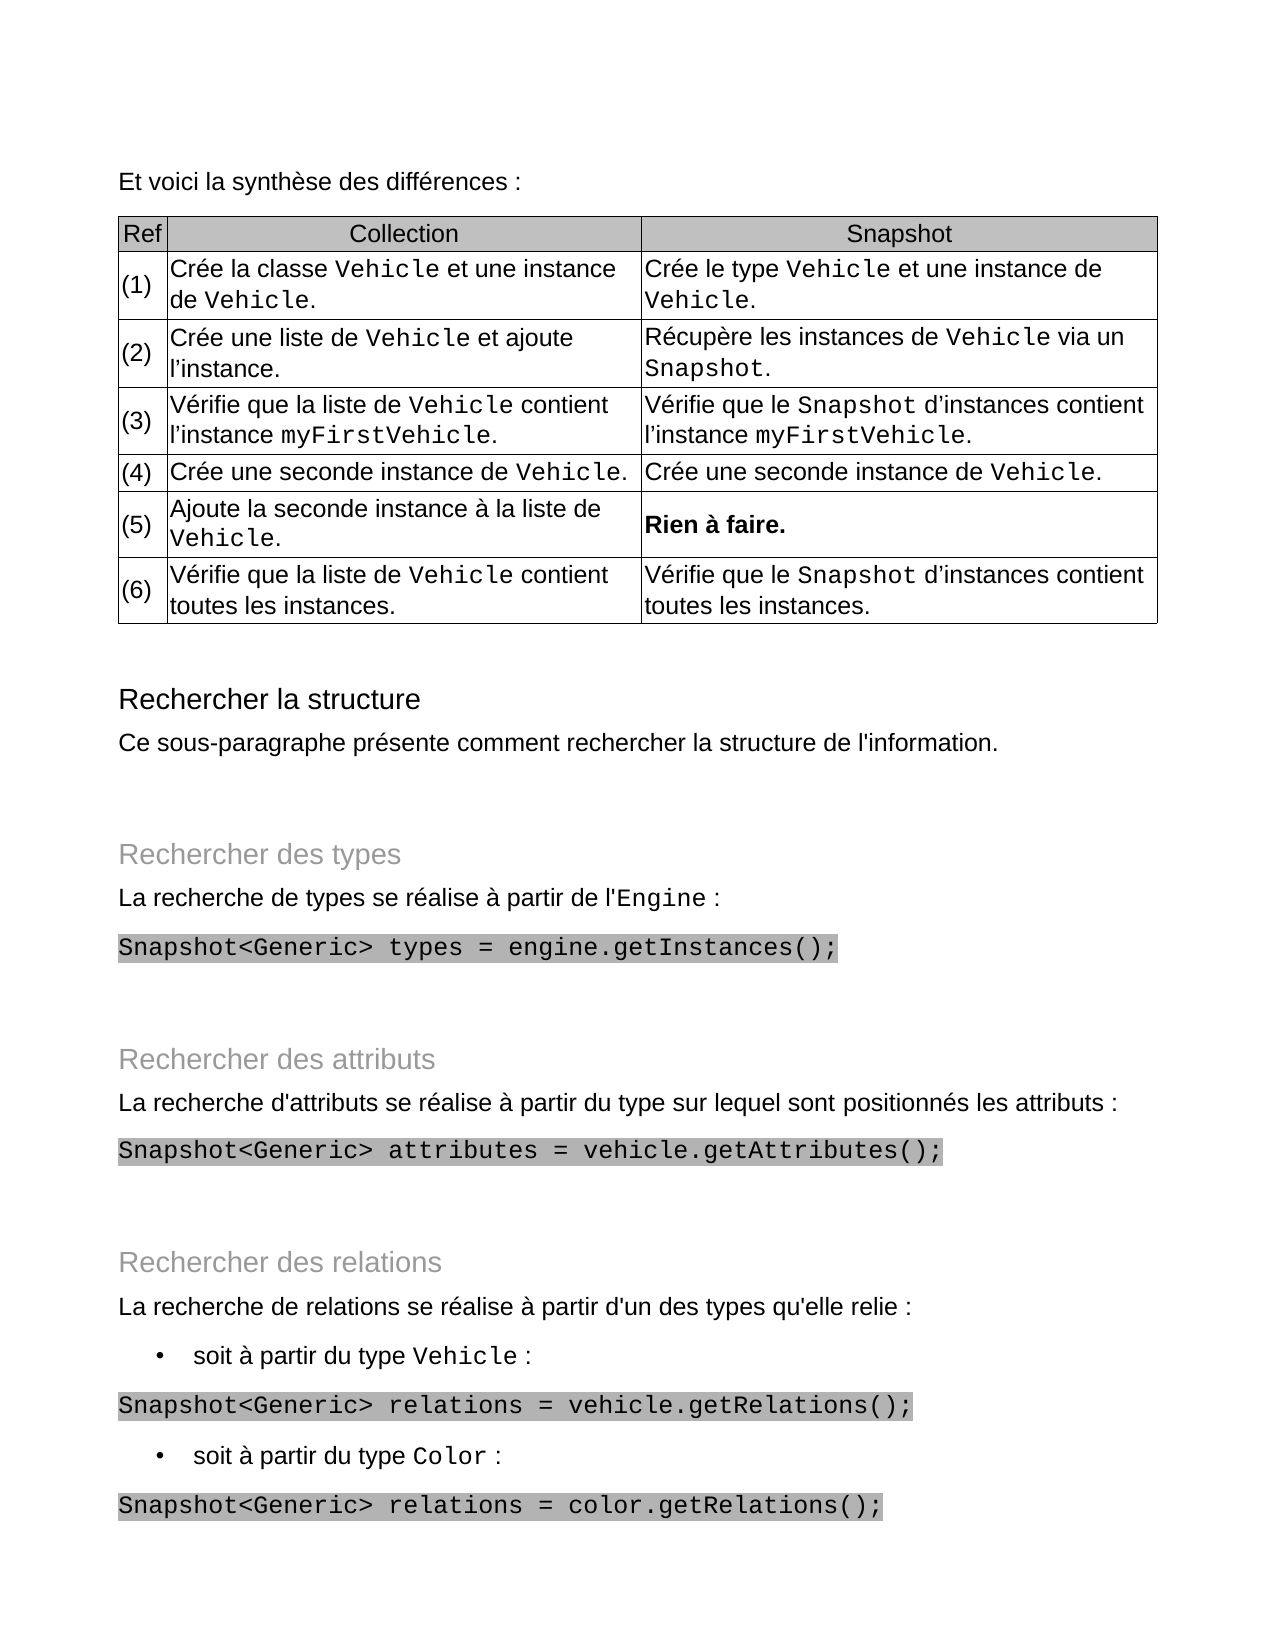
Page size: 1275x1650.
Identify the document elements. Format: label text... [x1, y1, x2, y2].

list soit à partir du type Color : [156, 1441, 1157, 1472]
text La recherche de relations se réalise à partir d'un des types qu'elle relie : [118, 1292, 1157, 1320]
list soit à partir du type Vehicle : [156, 1341, 1157, 1372]
table_cell (3) [119, 388, 167, 454]
table_cell (4) [119, 455, 167, 491]
text La recherche de types se réalise à partir de l'Engine : [118, 883, 1157, 914]
table_cell (2) [119, 320, 167, 387]
table_cell Crée une seconde instance de Vehicle. [642, 455, 1157, 491]
table_cell Crée le type Vehicle et une instance de Vehicle. [642, 252, 1157, 319]
table_header Ref [119, 217, 167, 251]
subtitle Rechercher des types [118, 837, 1157, 870]
subtitle Rechercher la structure [118, 682, 1157, 716]
table_cell Crée la classe Vehicle et une instance de Vehicle. [168, 252, 641, 319]
table_cell Crée une seconde instance de Vehicle. [168, 455, 641, 491]
text Snapshot<Generic> relations = vehicle.getRelations(); [118, 1392, 1157, 1421]
table_header Collection [168, 217, 641, 251]
table_cell (6) [119, 558, 167, 622]
table_cell (5) [119, 492, 167, 557]
table_header Snapshot [642, 217, 1157, 251]
table_cell Récupère les instances de Vehicle via un Snapshot. [642, 320, 1157, 387]
table_cell Ajoute la seconde instance à la liste de Vehicle. [168, 492, 641, 557]
text Snapshot<Generic> types = engine.getInstances(); [118, 934, 1157, 963]
table_cell Rien à faire. [642, 492, 1157, 557]
subtitle Rechercher des attributs [118, 1042, 1157, 1076]
table_cell Vérifie que le Snapshot d’instances contient l’instance myFirstVehicle. [642, 388, 1157, 454]
table_cell Crée une liste de Vehicle et ajoute l’instance. [168, 320, 641, 387]
text Ce sous-paragraphe présente comment rechercher la structure de l'information. [118, 728, 1157, 757]
table_cell Vérifie que le Snapshot d’instances contient toutes les instances. [642, 558, 1157, 622]
subtitle Rechercher des relations [118, 1246, 1157, 1279]
table_cell Vérifie que la liste de Vehicle contient toutes les instances. [168, 558, 641, 622]
text Snapshot<Generic> attributes = vehicle.getAttributes(); [118, 1137, 1157, 1166]
table_cell (1) [119, 252, 167, 319]
text Et voici la synthèse des différences : [118, 167, 1157, 196]
table_cell Vérifie que la liste de Vehicle contient l’instance myFirstVehicle. [168, 388, 641, 454]
text Snapshot<Generic> relations = color.getRelations(); [118, 1492, 1157, 1521]
text La recherche d'attributs se réalise à partir du type sur lequel sont positionnés les attributs : [118, 1088, 1157, 1117]
